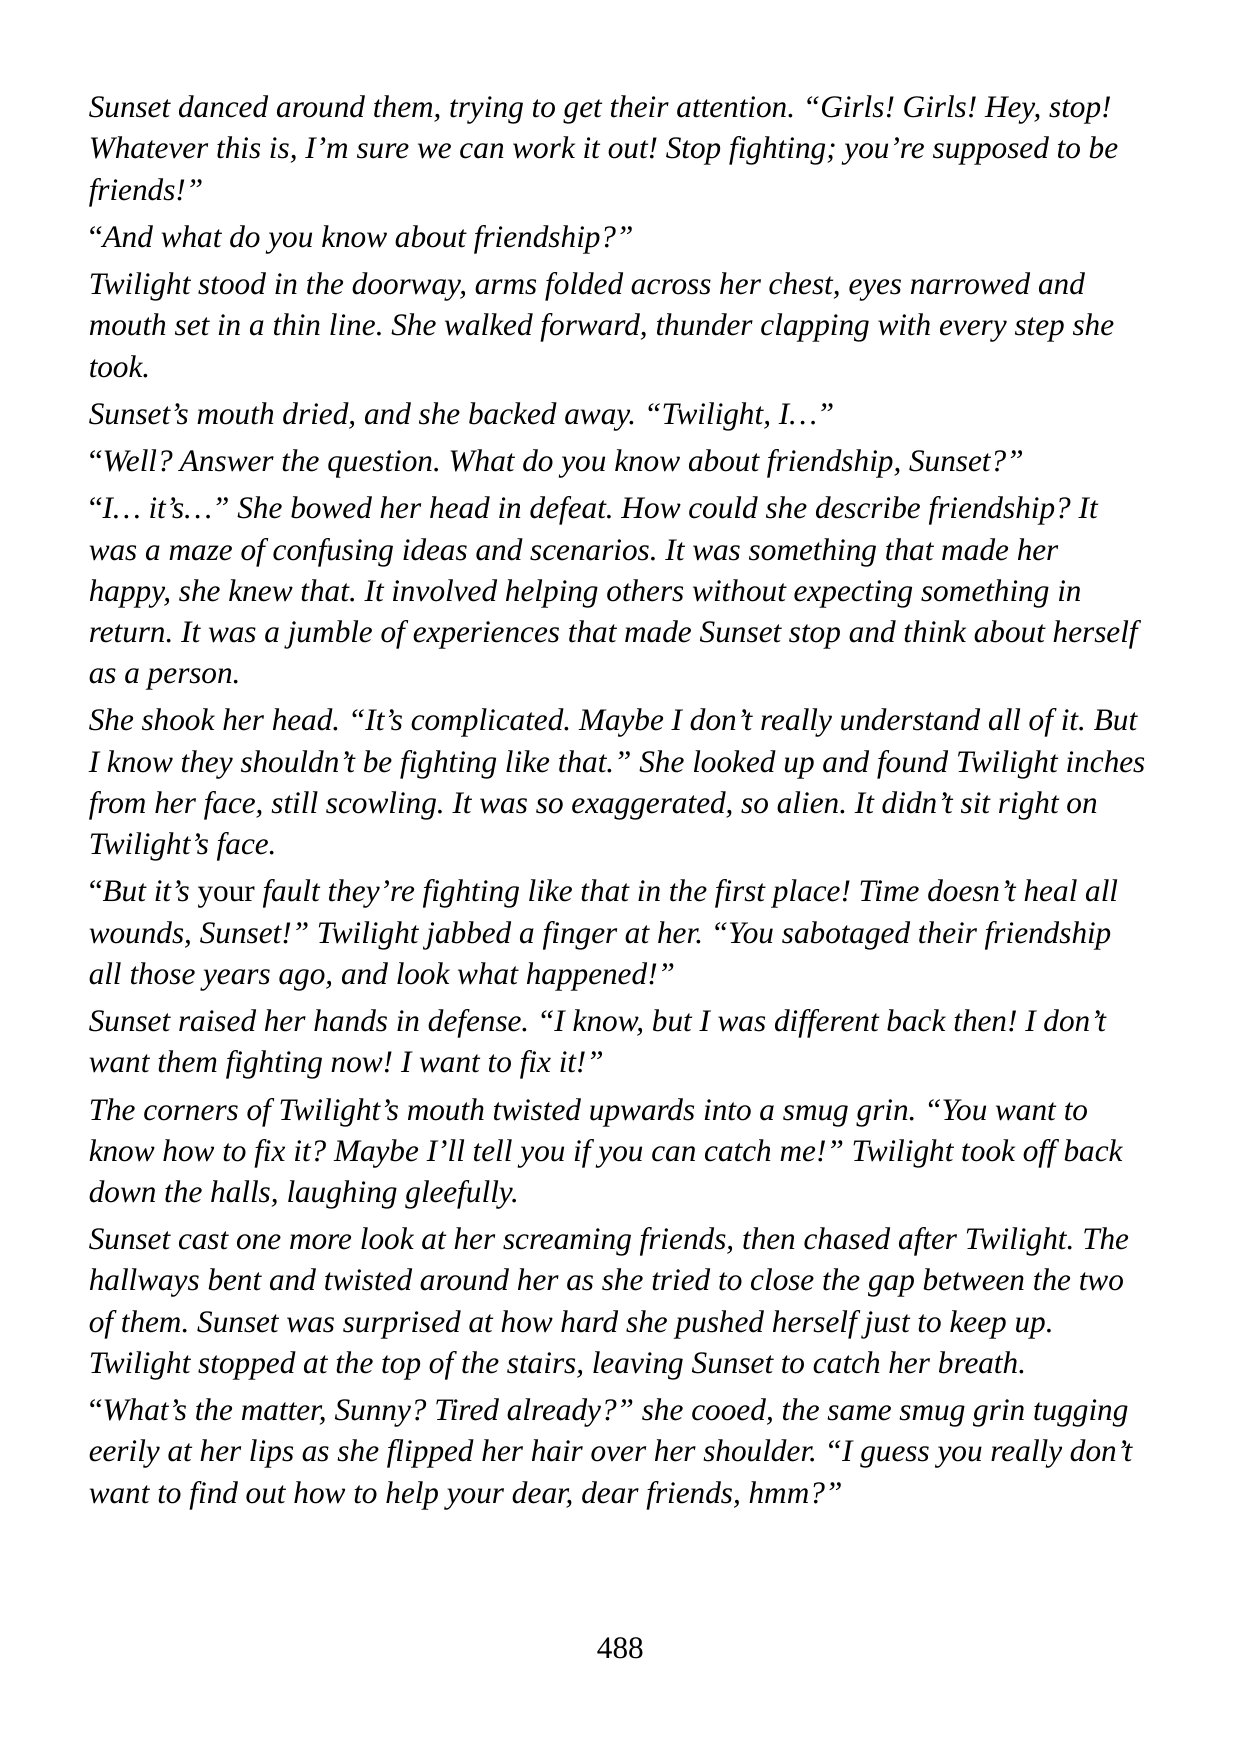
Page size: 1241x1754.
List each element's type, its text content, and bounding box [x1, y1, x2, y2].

text Sunset danced around them, trying to get their attention. “Girls! Girls! Hey, stop! Whatever this is, I’m sure we can work it out! Stop fighting; you’re supposed to be friends!” [88, 88, 1152, 207]
text “What’s the matter, Sunny? Tired already?” she cooed, the same smug grin tugging eerily at her lips as she flipped her hair over her shoulder. “I guess you really don’t want to find out how to help your dear, dear friends, hmm?” [88, 1391, 1152, 1510]
text Sunset’s mouth dried, and she backed away. “Twilight, I…” [88, 395, 1152, 431]
text Twilight stood in the doorway, arms folded across her chest, eyes narrowed and mouth set in a thin line. She walked forward, thunder clapping with every step she took. [88, 265, 1152, 384]
text “Well? Answer the question. What do you know about friendship, Sunset?” [88, 442, 1152, 478]
text “And what do you know about friendship?” [88, 218, 1152, 254]
text “But it’s your fault they’re fighting like that in the first place! Time doesn’t heal all wounds, Sunset!” Twilight jabbed a finger at her. “You sabotaged their friendship all those years ago, and look what happened!” [88, 873, 1152, 991]
text “I… it’s…” She bowed her head in defeat. How could she describe friendship? It was a maze of confusing ideas and scenarios. It was something that made her happy, she knew that. It involved helping others without expecting something in return. It was a jumble of experiences that made Sunset stop and think about herself as a person. [88, 489, 1152, 690]
text The corners of Twilight’s mouth twisted upwards into a smug grin. “You want to know how to fix it? Maybe I’ll tell you if you can catch me!” Twilight took off back down the halls, laughing gleefully. [88, 1091, 1152, 1209]
text Sunset raised her hands in defense. “I know, but I was different back then! I don’t want them fighting now! I want to fix it!” [88, 1002, 1152, 1079]
text Sunset cast one more look at her screaming friends, then chased after Twilight. The hallways bent and twisted around her as she tried to close the gap between the two of them. Sunset was surprised at how hard she pushed herself just to keep up. Twilight stopped at the top of the stairs, leaving Sunset to catch her breath. [88, 1220, 1152, 1380]
text She shook her head. “It’s complicated. Maybe I don’t really understand all of it. But I know they shouldn’t be fighting like that.” She looked up and found Twilight inches from her face, still scowling. It was so exaggerated, so alien. It didn’t sit right on Twilight’s face. [88, 702, 1152, 861]
